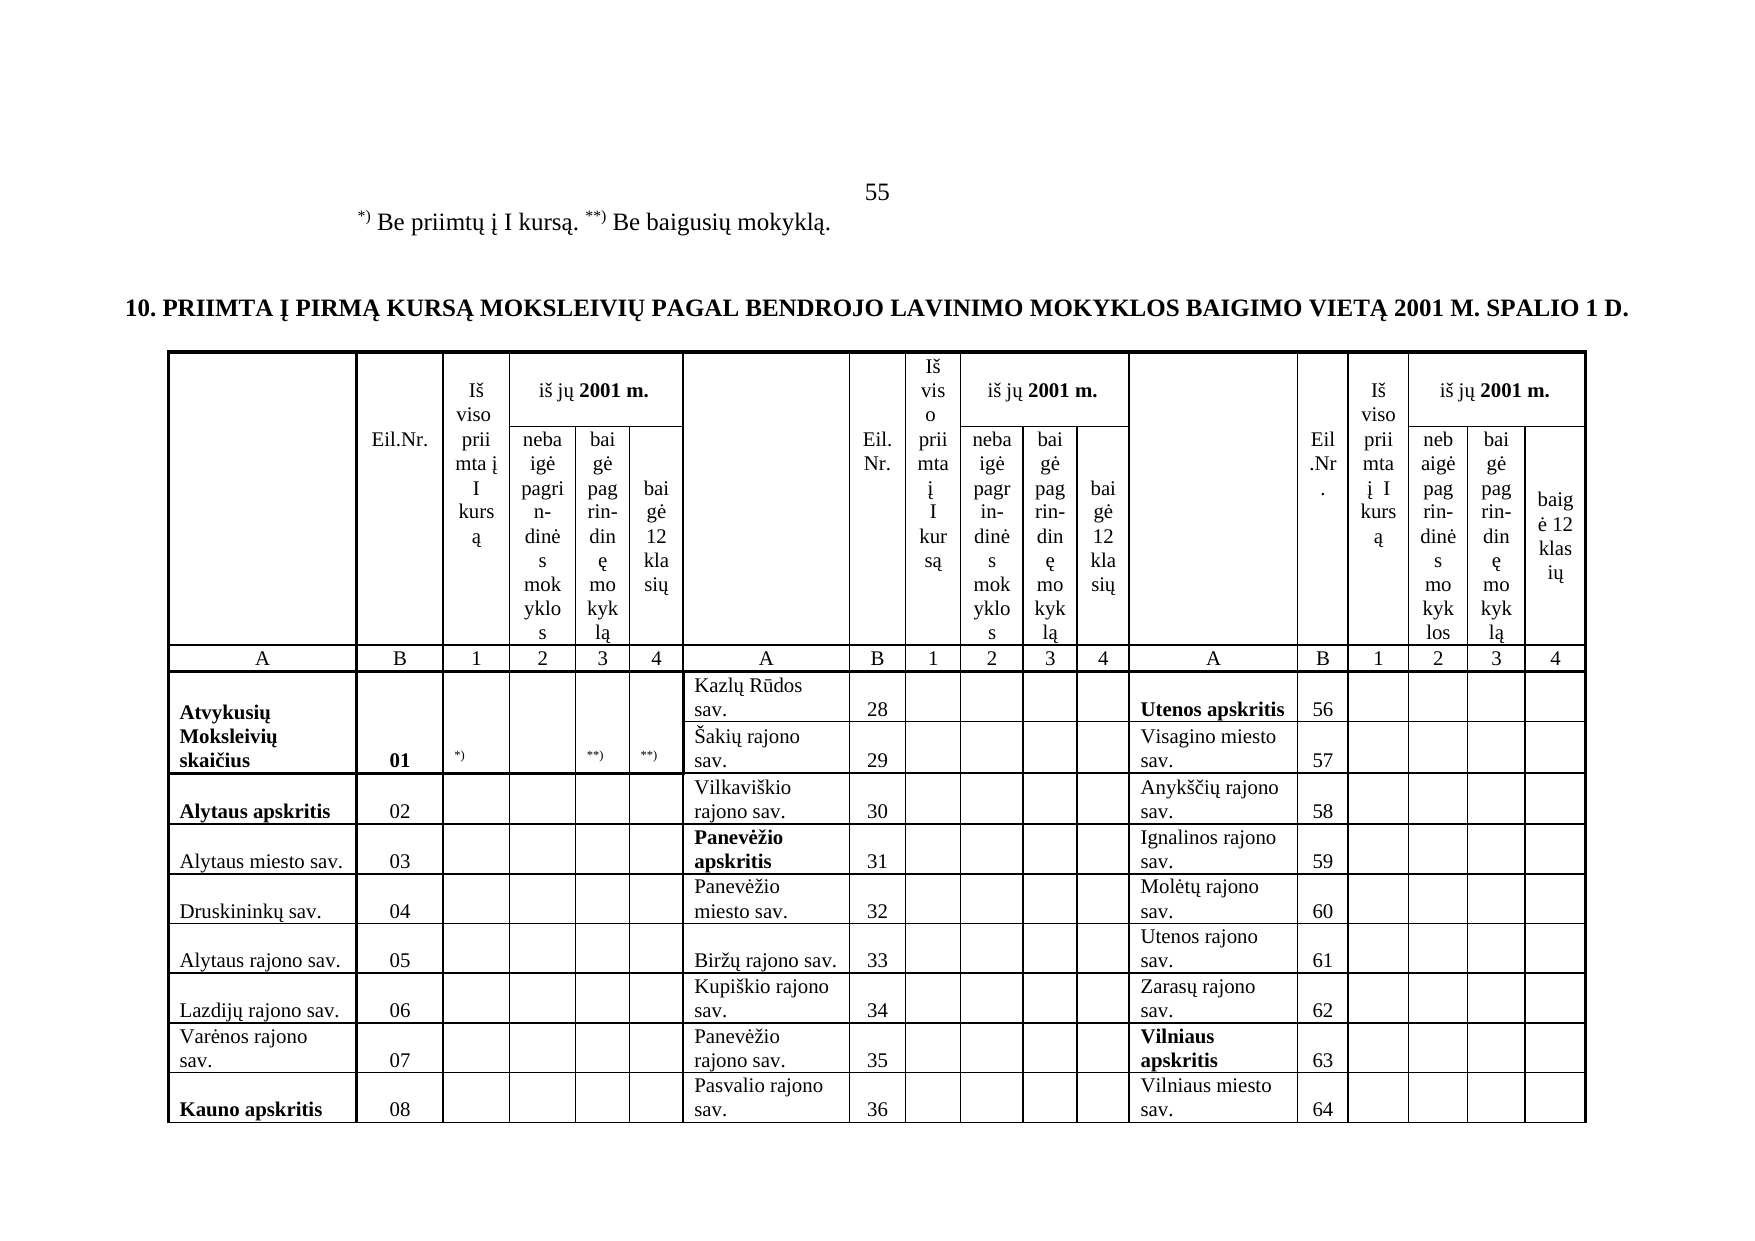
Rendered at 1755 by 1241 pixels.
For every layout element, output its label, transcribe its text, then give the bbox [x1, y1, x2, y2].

table_cell [630, 1073, 682, 1121]
table_cell baigė pagrin-dinę mokyklą [1468, 427, 1524, 644]
table_cell [1526, 974, 1584, 1022]
table_cell 05 [358, 924, 442, 972]
table_cell Varėnos rajono sav. [170, 1024, 355, 1072]
table_cell [1024, 974, 1076, 1022]
table_cell [1526, 1024, 1584, 1072]
table_cell B [358, 646, 442, 669]
table_cell [1024, 1024, 1076, 1072]
table_cell 01 [358, 673, 442, 772]
table_cell [1468, 825, 1524, 873]
table_cell [1349, 722, 1408, 772]
table_cell [1526, 673, 1584, 721]
table_cell [630, 924, 682, 972]
table_cell baigė pagrin-dinę mokyklą [576, 427, 629, 644]
table_cell [906, 924, 960, 972]
table_cell [1526, 875, 1584, 923]
table_cell Utenos apskritis [1130, 673, 1297, 721]
table_cell A [1130, 646, 1297, 669]
table_cell Utenos rajono sav. [1130, 924, 1297, 972]
table_cell Panevėžio miesto sav. [684, 875, 849, 923]
table_cell 02 [358, 775, 442, 823]
table_cell [1078, 673, 1128, 721]
table_cell [906, 825, 960, 873]
table_header Iš viso [906, 354, 960, 426]
table_cell [630, 1024, 682, 1072]
table_cell [630, 875, 682, 923]
table_cell [1468, 1073, 1524, 1121]
table_cell 03 [358, 825, 442, 873]
table_cell 60 [1298, 875, 1347, 923]
table_cell [1024, 1073, 1076, 1121]
table_cell [1078, 825, 1128, 873]
table_cell Vilniaus apskritis [1130, 1024, 1297, 1072]
table_cell [1409, 924, 1467, 972]
table_cell 3 [1468, 646, 1524, 669]
table_cell 33 [850, 924, 905, 972]
table_cell [1349, 774, 1408, 823]
table_cell 1 [444, 646, 509, 669]
table_cell [1526, 924, 1584, 972]
table_cell *) [444, 673, 509, 772]
table_cell [961, 774, 1022, 823]
table_cell [1078, 722, 1128, 772]
table_header iš jų 2001 m. [1409, 354, 1584, 426]
table_cell 57 [1298, 722, 1347, 772]
table_cell [1349, 924, 1408, 972]
table_cell [576, 875, 629, 923]
table_cell Eil.Nr. [1298, 426, 1347, 644]
table_cell 2 [510, 646, 575, 669]
table_cell Kazlų Rūdos sav. [685, 673, 849, 721]
table_cell [961, 1024, 1022, 1072]
table_cell A [170, 646, 355, 669]
table_cell [1349, 825, 1408, 873]
table_cell [510, 673, 575, 772]
table_cell 4 [1078, 646, 1128, 669]
table_cell [444, 924, 509, 972]
table_cell baigė pagrin-dinę mokyklą [1024, 427, 1076, 644]
table_header Iš viso [444, 354, 509, 426]
table_cell Kupiškio rajono sav. [684, 974, 849, 1022]
table_cell [1130, 426, 1297, 644]
table_cell 1 [906, 646, 960, 669]
table_cell [1468, 924, 1524, 972]
table_cell [510, 1073, 575, 1121]
table_header iš jų 2001 m. [961, 354, 1128, 426]
table_cell [576, 924, 629, 972]
table_cell [1526, 774, 1584, 823]
table_cell Alytaus apskritis [170, 775, 355, 823]
table_cell [1349, 974, 1408, 1022]
table_cell 4 [1526, 646, 1584, 669]
table_cell [1468, 1024, 1524, 1072]
table_cell 2 [961, 646, 1022, 669]
table_cell nebaigė pagrin-dinės mokyklos [961, 427, 1022, 644]
table_cell [906, 974, 960, 1022]
table_cell [1526, 722, 1584, 772]
table_cell Šakių rajono sav. [685, 722, 849, 772]
table_cell Eil.Nr. [358, 426, 442, 644]
table_header Iš viso [1349, 354, 1408, 426]
table_cell [1078, 875, 1128, 923]
text 10. PRIIMTA į pirmą kursą moksleivių pagal bendrojo lavinimo mokyklos baigimo vietą 2001 m. spalio 1 d. [118, 293, 1636, 322]
table_cell Molėtų rajono sav. [1130, 875, 1297, 923]
table_cell [444, 1073, 509, 1121]
table_cell [1349, 673, 1408, 721]
table_cell [684, 426, 849, 644]
table_cell [961, 1073, 1022, 1121]
table_cell [1024, 924, 1076, 972]
table_cell [906, 673, 960, 721]
table_cell [1349, 1073, 1408, 1121]
table_cell priimta į I kursą [444, 426, 509, 644]
table_cell [444, 974, 509, 1022]
table_cell Lazdijų rajono sav. [170, 974, 355, 1022]
table_cell Anykščių rajono sav. [1130, 774, 1297, 823]
table_cell Atvykusių Moksleivių skaičius [170, 673, 355, 772]
table_cell Eil.Nr. [850, 426, 905, 644]
table_cell 3 [1024, 646, 1076, 669]
table_cell [1526, 1073, 1584, 1121]
table_cell Panevėžio rajono sav. [684, 1024, 849, 1072]
table_cell 36 [850, 1073, 905, 1121]
table_cell [1468, 722, 1524, 772]
table_cell [1078, 924, 1128, 972]
table_header [850, 354, 905, 426]
table_cell [1468, 774, 1524, 823]
table_cell [1409, 1073, 1467, 1121]
table_cell 29 [850, 722, 905, 772]
table_cell [510, 974, 575, 1022]
table_cell [906, 875, 960, 923]
table_cell [576, 974, 629, 1022]
table_cell [1409, 875, 1467, 923]
table_cell [1024, 774, 1076, 823]
table_cell [1024, 875, 1076, 923]
table_header iš jų 2001 m. [510, 354, 682, 426]
table_cell [1409, 825, 1467, 873]
table_cell baigė 12 klasių [1078, 427, 1128, 644]
table_header [358, 354, 442, 426]
table_cell [170, 426, 355, 644]
table_cell [1526, 825, 1584, 873]
table_cell [1468, 974, 1524, 1022]
table_cell 07 [358, 1024, 442, 1072]
table_cell Visagino miesto sav. [1130, 722, 1297, 772]
table_cell 28 [850, 673, 905, 721]
table_cell [510, 875, 575, 923]
table_cell [1349, 1024, 1408, 1072]
table_cell Pasvalio rajono sav. [684, 1073, 849, 1121]
table_cell 35 [850, 1024, 905, 1072]
table_cell [630, 825, 682, 873]
table_cell [510, 825, 575, 873]
table_cell Alytaus rajono sav. [170, 924, 355, 972]
table_cell [906, 1073, 960, 1121]
table_cell [1078, 1073, 1128, 1121]
table_cell [1468, 875, 1524, 923]
table_cell [1024, 722, 1076, 772]
table_cell [510, 1024, 575, 1072]
table_cell [1078, 974, 1128, 1022]
table_cell [444, 775, 509, 823]
table_cell 31 [850, 825, 905, 873]
table_cell 4 [630, 646, 682, 669]
table_cell Ignalinos rajono sav. [1130, 825, 1297, 873]
table_cell [961, 924, 1022, 972]
table_cell 59 [1298, 825, 1347, 873]
table_cell [1078, 1024, 1128, 1072]
table_cell nebaigė pagrin-dinės mokyklos [1409, 427, 1467, 644]
table_cell [1024, 673, 1076, 721]
table_cell [576, 1073, 629, 1121]
table_cell 2 [1409, 646, 1467, 669]
table_cell Panevėžio apskritis [684, 825, 849, 873]
table_cell Alytaus miesto sav. [170, 825, 355, 873]
table_cell priimta į I kursą [906, 426, 960, 644]
table_cell Vilkaviškio rajono sav. [684, 774, 849, 823]
table_cell [510, 775, 575, 823]
table_header [1130, 354, 1297, 426]
table_cell [630, 775, 682, 823]
table_cell 61 [1298, 924, 1347, 972]
table_cell [630, 974, 682, 1022]
table_cell [1409, 722, 1467, 772]
table_cell [1349, 875, 1408, 923]
table_cell **) [576, 673, 629, 772]
table_cell 63 [1298, 1024, 1347, 1072]
table_cell 04 [358, 875, 442, 923]
table_cell 62 [1298, 974, 1347, 1022]
table_cell Kauno apskritis [170, 1073, 355, 1121]
table_cell [444, 825, 509, 873]
table_cell [906, 774, 960, 823]
table_cell [1468, 673, 1524, 721]
table_cell baigė 12 klasių [1526, 427, 1584, 644]
table_cell 1 [1349, 646, 1408, 669]
table_cell Vilniaus miesto sav. [1130, 1073, 1297, 1121]
table_cell [961, 974, 1022, 1022]
table_cell [510, 924, 575, 972]
table_cell priimta į I kursą [1349, 426, 1408, 644]
table_cell [1078, 774, 1128, 823]
table_cell 30 [850, 774, 905, 823]
table_cell Zarasų rajono sav. [1130, 974, 1297, 1022]
table_cell [444, 875, 509, 923]
table_cell 06 [358, 974, 442, 1022]
table_cell B [1298, 646, 1347, 669]
table_cell 08 [358, 1073, 442, 1121]
table_cell Biržų rajono sav. [684, 924, 849, 972]
table_cell 64 [1298, 1073, 1347, 1121]
table_cell Druskininkų sav. [170, 875, 355, 923]
table_cell [961, 673, 1022, 721]
text *) Be priimtų į I kursą. **) Be baigusių mokyklą. [283, 207, 1636, 235]
table_cell [906, 722, 960, 772]
table_cell **) [630, 673, 682, 772]
table_cell baigė 12 klasių [630, 427, 682, 644]
table_cell [961, 722, 1022, 772]
table_cell [576, 1024, 629, 1072]
table_cell [1409, 673, 1467, 721]
table_cell [1024, 825, 1076, 873]
table_cell [961, 825, 1022, 873]
table_cell [576, 775, 629, 823]
table_cell 56 [1298, 673, 1347, 721]
table_cell nebaigė pagrin-dinės mokyklos [510, 427, 575, 644]
table_header [170, 354, 355, 426]
table_cell 3 [576, 646, 629, 669]
table_cell 32 [850, 875, 905, 923]
table_cell [1409, 974, 1467, 1022]
table_cell [444, 1024, 509, 1072]
table_cell [961, 875, 1022, 923]
table_header [1298, 354, 1347, 426]
table_cell [576, 825, 629, 873]
table_cell [1409, 1024, 1467, 1072]
table_cell 58 [1298, 774, 1347, 823]
table_header [684, 354, 849, 426]
table_cell B [850, 646, 905, 669]
table_cell [1409, 774, 1467, 823]
table_cell [906, 1024, 960, 1072]
table_cell 34 [850, 974, 905, 1022]
table_cell A [684, 646, 849, 669]
